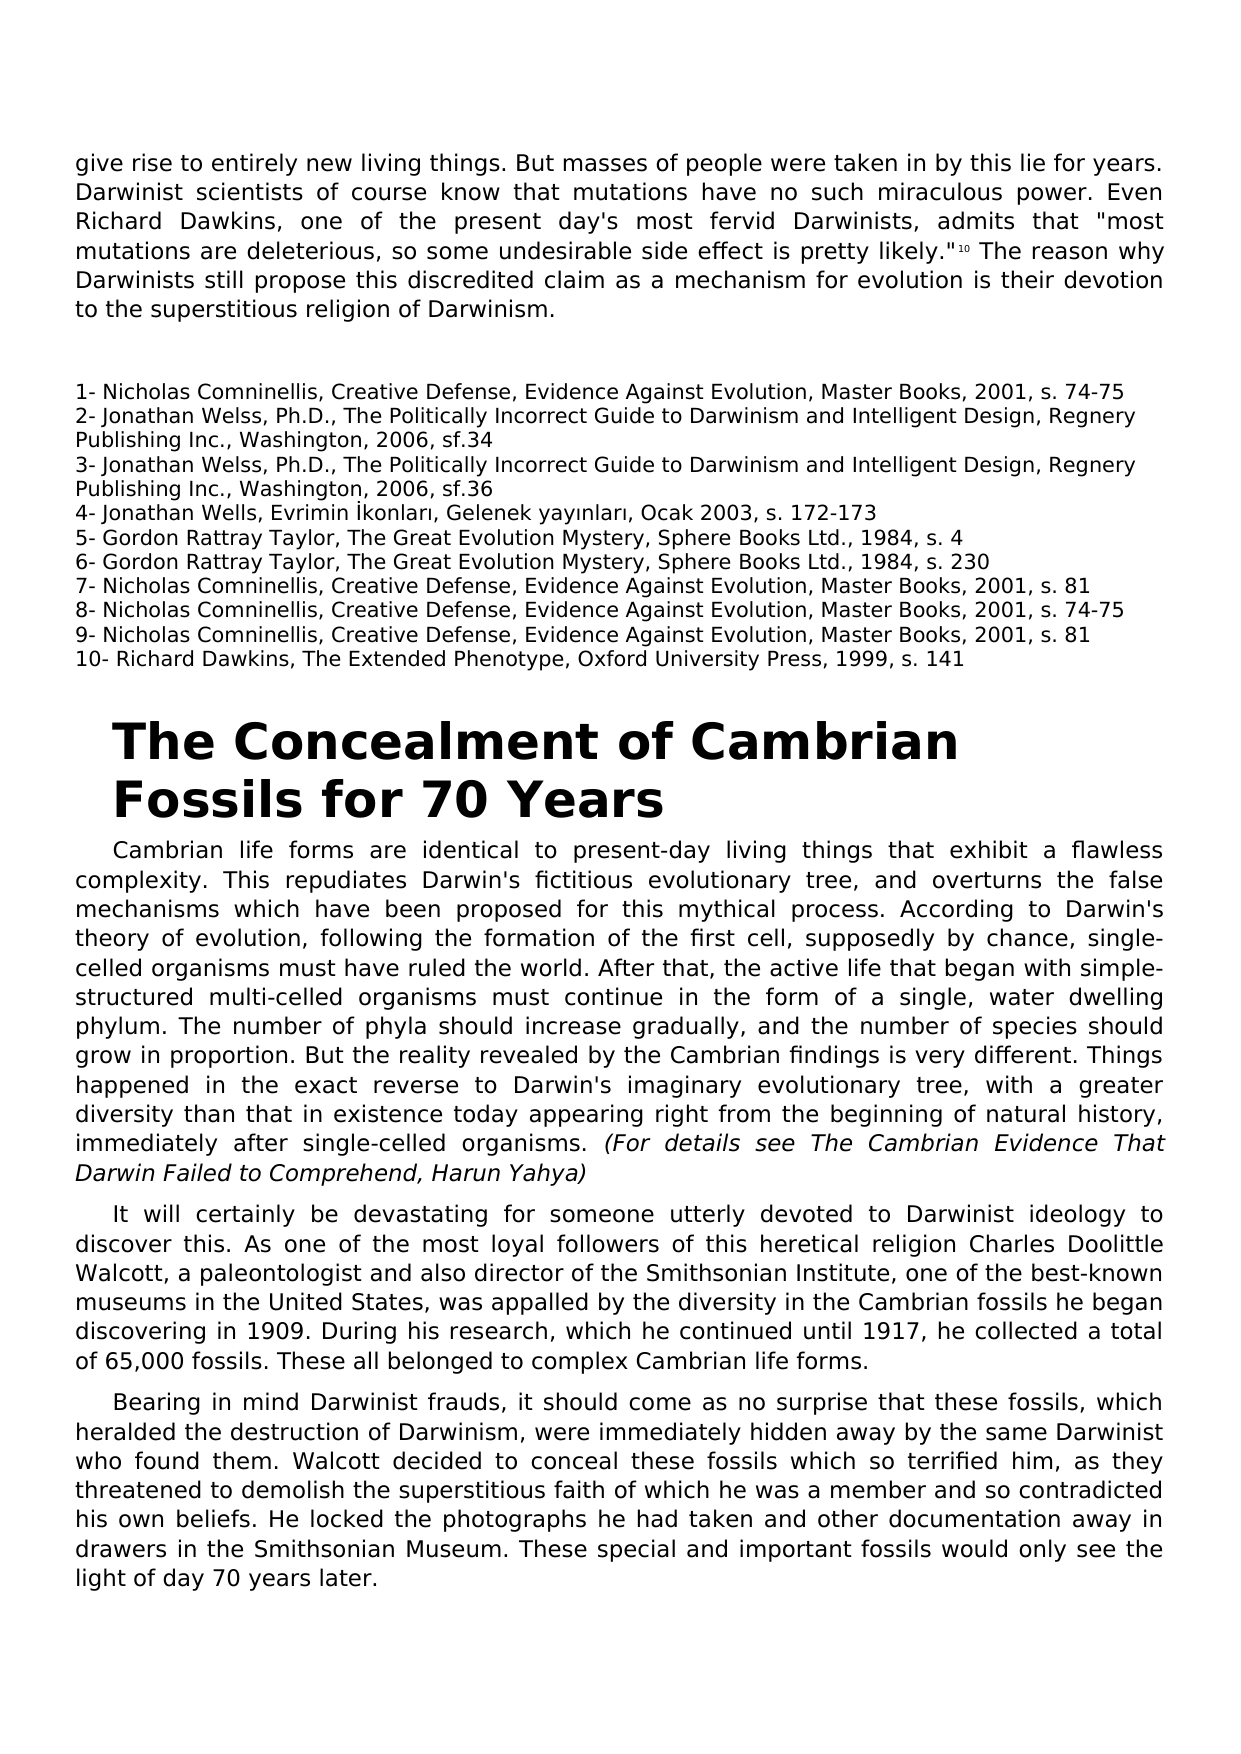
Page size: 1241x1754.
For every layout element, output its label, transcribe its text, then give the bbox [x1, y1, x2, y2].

text 9- Nicholas Comninellis, Creative Defense, Evidence Against Evolution, Master Books, 2001, s. 81 [75, 623, 1165, 647]
text It will certainly be devastating for someone utterly devoted to Darwinist ideology to discover this. As one of the most loyal followers of this heretical religion Charles Doolittle Walcott, a paleontologist and also director of the Smithsonian Institute, one of the best-known museums in the United States, was appalled by the diversity in the Cambrian fossils he began discovering in 1909. During his research, which he continued until 1917, he collected a total of 65,000 fossils. These all belonged to complex Cambrian life forms. [75, 1201, 1165, 1374]
text 4- Jonathan Wells, Evrimin İkonları, Gelenek yayınları, Ocak 2003, s. 172-173 [75, 501, 1165, 526]
text 8- Nicholas Comninellis, Creative Defense, Evidence Against Evolution, Master Books, 2001, s. 74-75 [75, 598, 1165, 623]
text give rise to entirely new living things. But masses of people were taken in by this lie for years. Darwinist scientists of course know that mutations have no such miraculous power. Even Richard Dawkins, one of the present day's most fervid Darwinists, admits that "most mutations are deleterious, so some undesirable side effect is pretty likely."10 The reason why Darwinists still propose this discredited claim as a mechanism for evolution is their devotion to the superstitious religion of Darwinism. [75, 150, 1165, 323]
text 1- Nicholas Comninellis, Creative Defense, Evidence Against Evolution, Master Books, 2001, s. 74-75 [75, 380, 1165, 404]
text Cambrian life forms are identical to present-day living things that exhibit a flawless complexity. This repudiates Darwin's fictitious evolutionary tree, and overturns the false mechanisms which have been proposed for this mythical process. According to Darwin's theory of evolution, following the formation of the first cell, supposedly by chance, single-celled organisms must have ruled the world. After that, the active life that began with simple-structured multi-celled organisms must continue in the form of a single, water dwelling phylum. The number of phyla should increase gradually, and the number of species should grow in proportion. But the reality revealed by the Cambrian findings is very different. Things happened in the exact reverse to Darwin's imaginary evolutionary tree, with a greater diversity than that in existence today appearing right from the beginning of natural history, immediately after single-celled organisms. (For details see The Cambrian Evidence That Darwin Failed to Comprehend, Harun Yahya) [75, 838, 1165, 1186]
text Bearing in mind Darwinist frauds, it should come as no surprise that these fossils, which heralded the destruction of Darwinism, were immediately hidden away by the same Darwinist who found them. Walcott decided to conceal these fossils which so terrified him, as they threatened to demolish the superstitious faith of which he was a member and so contradicted his own beliefs. He locked the photographs he had taken and other documentation away in drawers in the Smithsonian Museum. These special and important fossils would only see the light of day 70 years later. [75, 1389, 1165, 1592]
text 10- Richard Dawkins, The Extended Phenotype, Oxford University Press, 1999, s. 141 [75, 647, 1165, 671]
text 7- Nicholas Comninellis, Creative Defense, Evidence Against Evolution, Master Books, 2001, s. 81 [75, 574, 1165, 598]
subtitle The Concealment of Cambrian Fossils for 70 Years [112, 713, 1165, 829]
text 2- Jonathan Welss, Ph.D., The Politically Incorrect Guide to Darwinism and Intelligent Design, Regnery Publishing Inc., Washington, 2006, sf.34 [75, 404, 1165, 453]
text 6- Gordon Rattray Taylor, The Great Evolution Mystery, Sphere Books Ltd., 1984, s. 230 [75, 550, 1165, 574]
text 3- Jonathan Welss, Ph.D., The Politically Incorrect Guide to Darwinism and Intelligent Design, Regnery Publishing Inc., Washington, 2006, sf.36 [75, 453, 1165, 501]
text 5- Gordon Rattray Taylor, The Great Evolution Mystery, Sphere Books Ltd., 1984, s. 4 [75, 526, 1165, 550]
